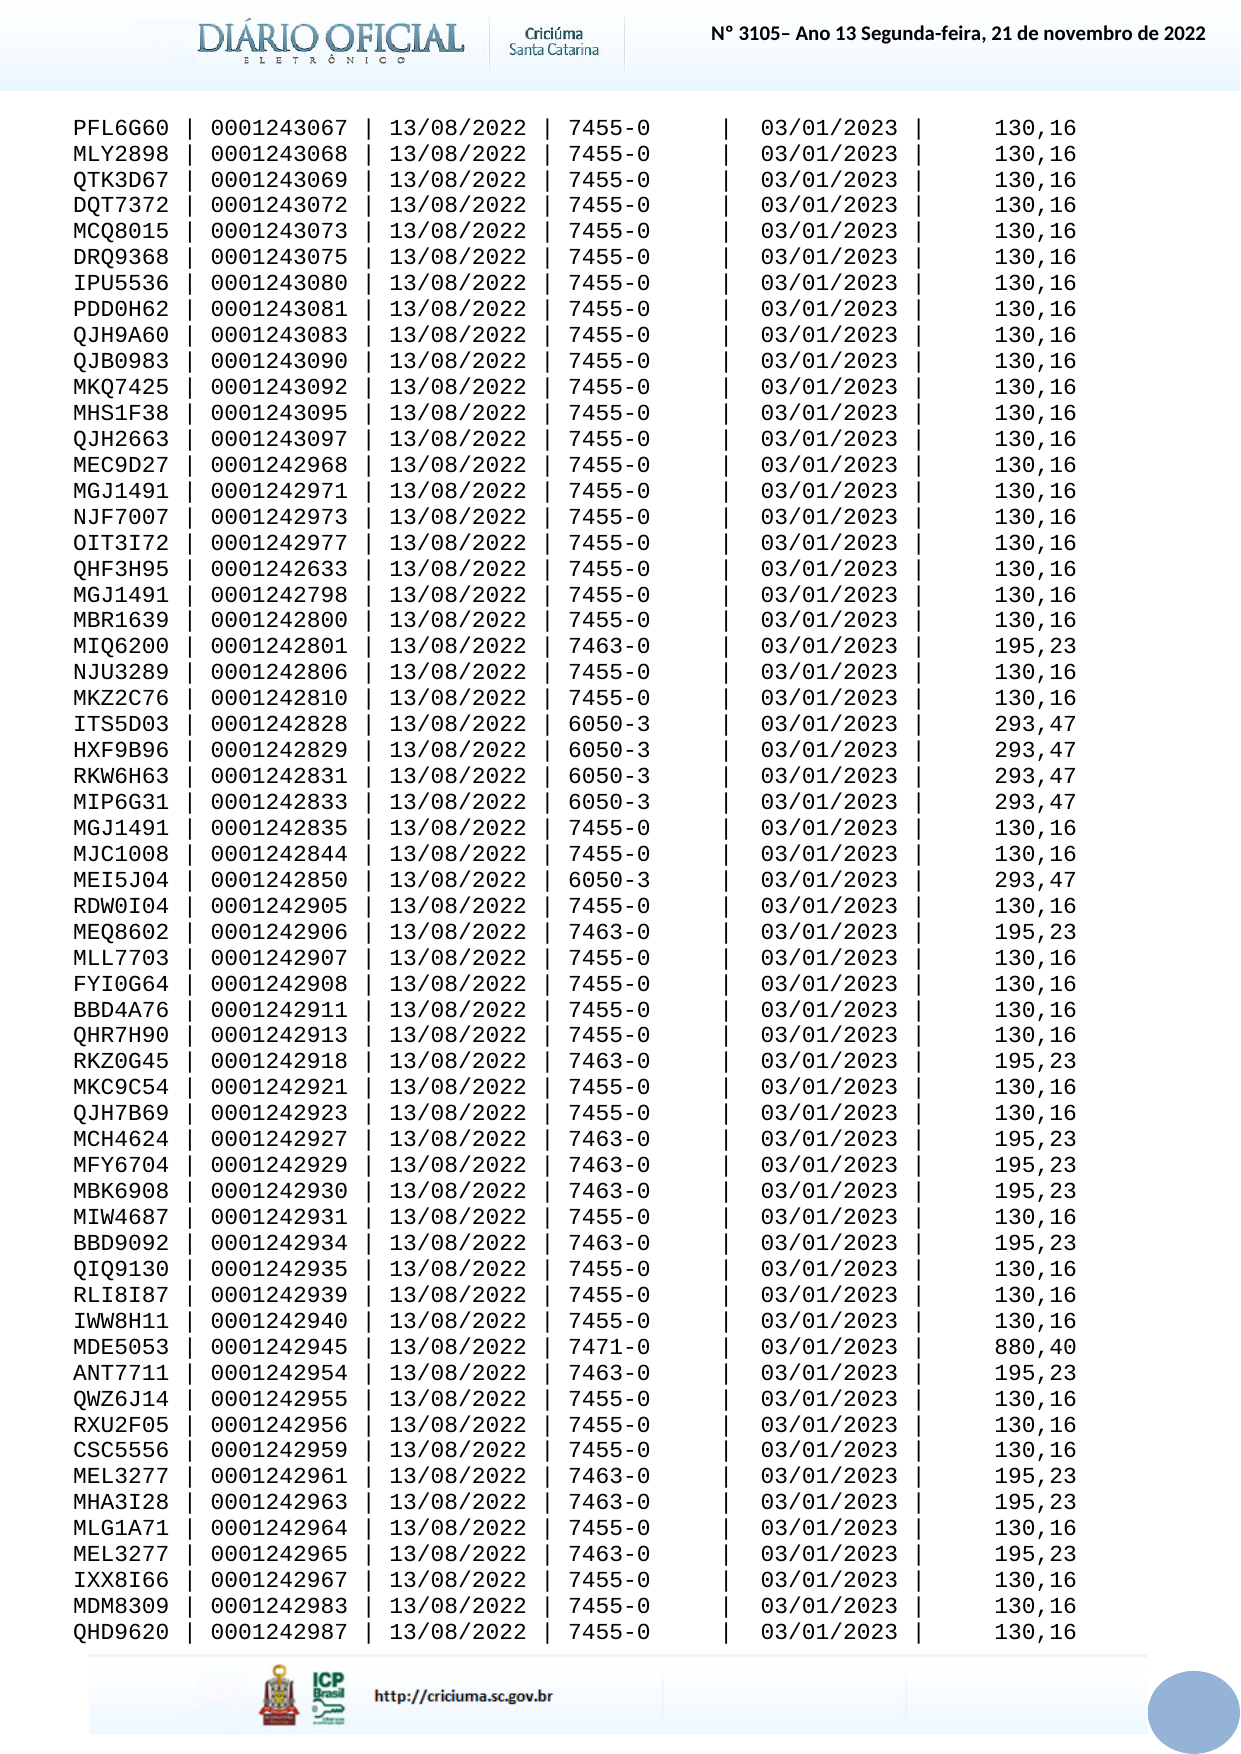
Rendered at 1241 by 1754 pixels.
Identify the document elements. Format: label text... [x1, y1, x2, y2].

text MIQ6200 | 0001242801 | 13/08/2022 | 7463-0 | 03/01/2023 | 195,23 [59, 635, 1167, 661]
text ANT7711 | 0001242954 | 13/08/2022 | 7463-0 | 03/01/2023 | 195,23 [59, 1361, 1167, 1387]
text RDW0I04 | 0001242905 | 13/08/2022 | 7455-0 | 03/01/2023 | 130,16 [59, 894, 1167, 920]
text MHS1F38 | 0001243095 | 13/08/2022 | 7455-0 | 03/01/2023 | 130,16 [59, 401, 1167, 427]
text MIW4687 | 0001242931 | 13/08/2022 | 7455-0 | 03/01/2023 | 130,16 [59, 1205, 1167, 1231]
text MLL7703 | 0001242907 | 13/08/2022 | 7455-0 | 03/01/2023 | 130,16 [59, 946, 1167, 972]
text MEQ8602 | 0001242906 | 13/08/2022 | 7463-0 | 03/01/2023 | 195,23 [59, 920, 1167, 946]
text MKC9C54 | 0001242921 | 13/08/2022 | 7455-0 | 03/01/2023 | 130,16 [59, 1076, 1167, 1102]
text MHA3I28 | 0001242963 | 13/08/2022 | 7463-0 | 03/01/2023 | 195,23 [59, 1491, 1167, 1517]
text DQT7372 | 0001243072 | 13/08/2022 | 7455-0 | 03/01/2023 | 130,16 [59, 194, 1167, 220]
text QHR7H90 | 0001242913 | 13/08/2022 | 7455-0 | 03/01/2023 | 130,16 [59, 1024, 1167, 1050]
text QHF3H95 | 0001242633 | 13/08/2022 | 7455-0 | 03/01/2023 | 130,16 [59, 557, 1167, 583]
text RKW6H63 | 0001242831 | 13/08/2022 | 6050-3 | 03/01/2023 | 293,47 [59, 764, 1167, 790]
text MCH4624 | 0001242927 | 13/08/2022 | 7463-0 | 03/01/2023 | 195,23 [59, 1128, 1167, 1153]
text MFY6704 | 0001242929 | 13/08/2022 | 7463-0 | 03/01/2023 | 195,23 [59, 1153, 1167, 1179]
text RKZ0G45 | 0001242918 | 13/08/2022 | 7463-0 | 03/01/2023 | 195,23 [59, 1050, 1167, 1076]
text MKZ2C76 | 0001242810 | 13/08/2022 | 7455-0 | 03/01/2023 | 130,16 [59, 687, 1167, 713]
text ITS5D03 | 0001242828 | 13/08/2022 | 6050-3 | 03/01/2023 | 293,47 [59, 713, 1167, 738]
text IXX8I66 | 0001242967 | 13/08/2022 | 7455-0 | 03/01/2023 | 130,16 [59, 1568, 1167, 1594]
text PFL6G60 | 0001243067 | 13/08/2022 | 7455-0 | 03/01/2023 | 130,16 [59, 116, 1167, 142]
text NJF7007 | 0001242973 | 13/08/2022 | 7455-0 | 03/01/2023 | 130,16 [59, 505, 1167, 531]
text QJH2663 | 0001243097 | 13/08/2022 | 7455-0 | 03/01/2023 | 130,16 [59, 427, 1167, 453]
text RLI8I87 | 0001242939 | 13/08/2022 | 7455-0 | 03/01/2023 | 130,16 [59, 1283, 1167, 1309]
text MEL3277 | 0001242961 | 13/08/2022 | 7463-0 | 03/01/2023 | 195,23 [59, 1465, 1167, 1491]
text FYI0G64 | 0001242908 | 13/08/2022 | 7455-0 | 03/01/2023 | 130,16 [59, 972, 1167, 998]
text PDD0H62 | 0001243081 | 13/08/2022 | 7455-0 | 03/01/2023 | 130,16 [59, 298, 1167, 323]
text CSC5556 | 0001242959 | 13/08/2022 | 7455-0 | 03/01/2023 | 130,16 [59, 1439, 1167, 1465]
text MEI5J04 | 0001242850 | 13/08/2022 | 6050-3 | 03/01/2023 | 293,47 [59, 868, 1167, 894]
text MBR1639 | 0001242800 | 13/08/2022 | 7455-0 | 03/01/2023 | 130,16 [59, 609, 1167, 635]
text MDM8309 | 0001242983 | 13/08/2022 | 7455-0 | 03/01/2023 | 130,16 [59, 1594, 1167, 1620]
text QTK3D67 | 0001243069 | 13/08/2022 | 7455-0 | 03/01/2023 | 130,16 [59, 168, 1167, 194]
text QHD9620 | 0001242987 | 13/08/2022 | 7455-0 | 03/01/2023 | 130,16 [59, 1620, 1167, 1646]
text MIP6G31 | 0001242833 | 13/08/2022 | 6050-3 | 03/01/2023 | 293,47 [59, 790, 1167, 816]
text MJC1008 | 0001242844 | 13/08/2022 | 7455-0 | 03/01/2023 | 130,16 [59, 842, 1167, 868]
text MEC9D27 | 0001242968 | 13/08/2022 | 7455-0 | 03/01/2023 | 130,16 [59, 453, 1167, 479]
text QJH9A60 | 0001243083 | 13/08/2022 | 7455-0 | 03/01/2023 | 130,16 [59, 323, 1167, 349]
text QIQ9130 | 0001242935 | 13/08/2022 | 7455-0 | 03/01/2023 | 130,16 [59, 1257, 1167, 1283]
text MLG1A71 | 0001242964 | 13/08/2022 | 7455-0 | 03/01/2023 | 130,16 [59, 1517, 1167, 1543]
text QWZ6J14 | 0001242955 | 13/08/2022 | 7455-0 | 03/01/2023 | 130,16 [59, 1387, 1167, 1413]
text MKQ7425 | 0001243092 | 13/08/2022 | 7455-0 | 03/01/2023 | 130,16 [59, 375, 1167, 401]
text MEL3277 | 0001242965 | 13/08/2022 | 7463-0 | 03/01/2023 | 195,23 [59, 1543, 1167, 1568]
text MCQ8015 | 0001243073 | 13/08/2022 | 7455-0 | 03/01/2023 | 130,16 [59, 220, 1167, 246]
text MGJ1491 | 0001242971 | 13/08/2022 | 7455-0 | 03/01/2023 | 130,16 [59, 479, 1167, 505]
text MGJ1491 | 0001242835 | 13/08/2022 | 7455-0 | 03/01/2023 | 130,16 [59, 816, 1167, 842]
text RXU2F05 | 0001242956 | 13/08/2022 | 7455-0 | 03/01/2023 | 130,16 [59, 1413, 1167, 1439]
text DRQ9368 | 0001243075 | 13/08/2022 | 7455-0 | 03/01/2023 | 130,16 [59, 246, 1167, 272]
text NJU3289 | 0001242806 | 13/08/2022 | 7455-0 | 03/01/2023 | 130,16 [59, 661, 1167, 687]
text QJB0983 | 0001243090 | 13/08/2022 | 7455-0 | 03/01/2023 | 130,16 [59, 349, 1167, 375]
text BBD4A76 | 0001242911 | 13/08/2022 | 7455-0 | 03/01/2023 | 130,16 [59, 998, 1167, 1024]
text MDE5053 | 0001242945 | 13/08/2022 | 7471-0 | 03/01/2023 | 880,40 [59, 1335, 1167, 1361]
text IWW8H11 | 0001242940 | 13/08/2022 | 7455-0 | 03/01/2023 | 130,16 [59, 1309, 1167, 1335]
text HXF9B96 | 0001242829 | 13/08/2022 | 6050-3 | 03/01/2023 | 293,47 [59, 738, 1167, 764]
text MGJ1491 | 0001242798 | 13/08/2022 | 7455-0 | 03/01/2023 | 130,16 [59, 583, 1167, 609]
text OIT3I72 | 0001242977 | 13/08/2022 | 7455-0 | 03/01/2023 | 130,16 [59, 531, 1167, 557]
text QJH7B69 | 0001242923 | 13/08/2022 | 7455-0 | 03/01/2023 | 130,16 [59, 1102, 1167, 1128]
text IPU5536 | 0001243080 | 13/08/2022 | 7455-0 | 03/01/2023 | 130,16 [59, 272, 1167, 298]
text BBD9092 | 0001242934 | 13/08/2022 | 7463-0 | 03/01/2023 | 195,23 [59, 1231, 1167, 1257]
text MBK6908 | 0001242930 | 13/08/2022 | 7463-0 | 03/01/2023 | 195,23 [59, 1179, 1167, 1205]
text MLY2898 | 0001243068 | 13/08/2022 | 7455-0 | 03/01/2023 | 130,16 [59, 142, 1167, 168]
